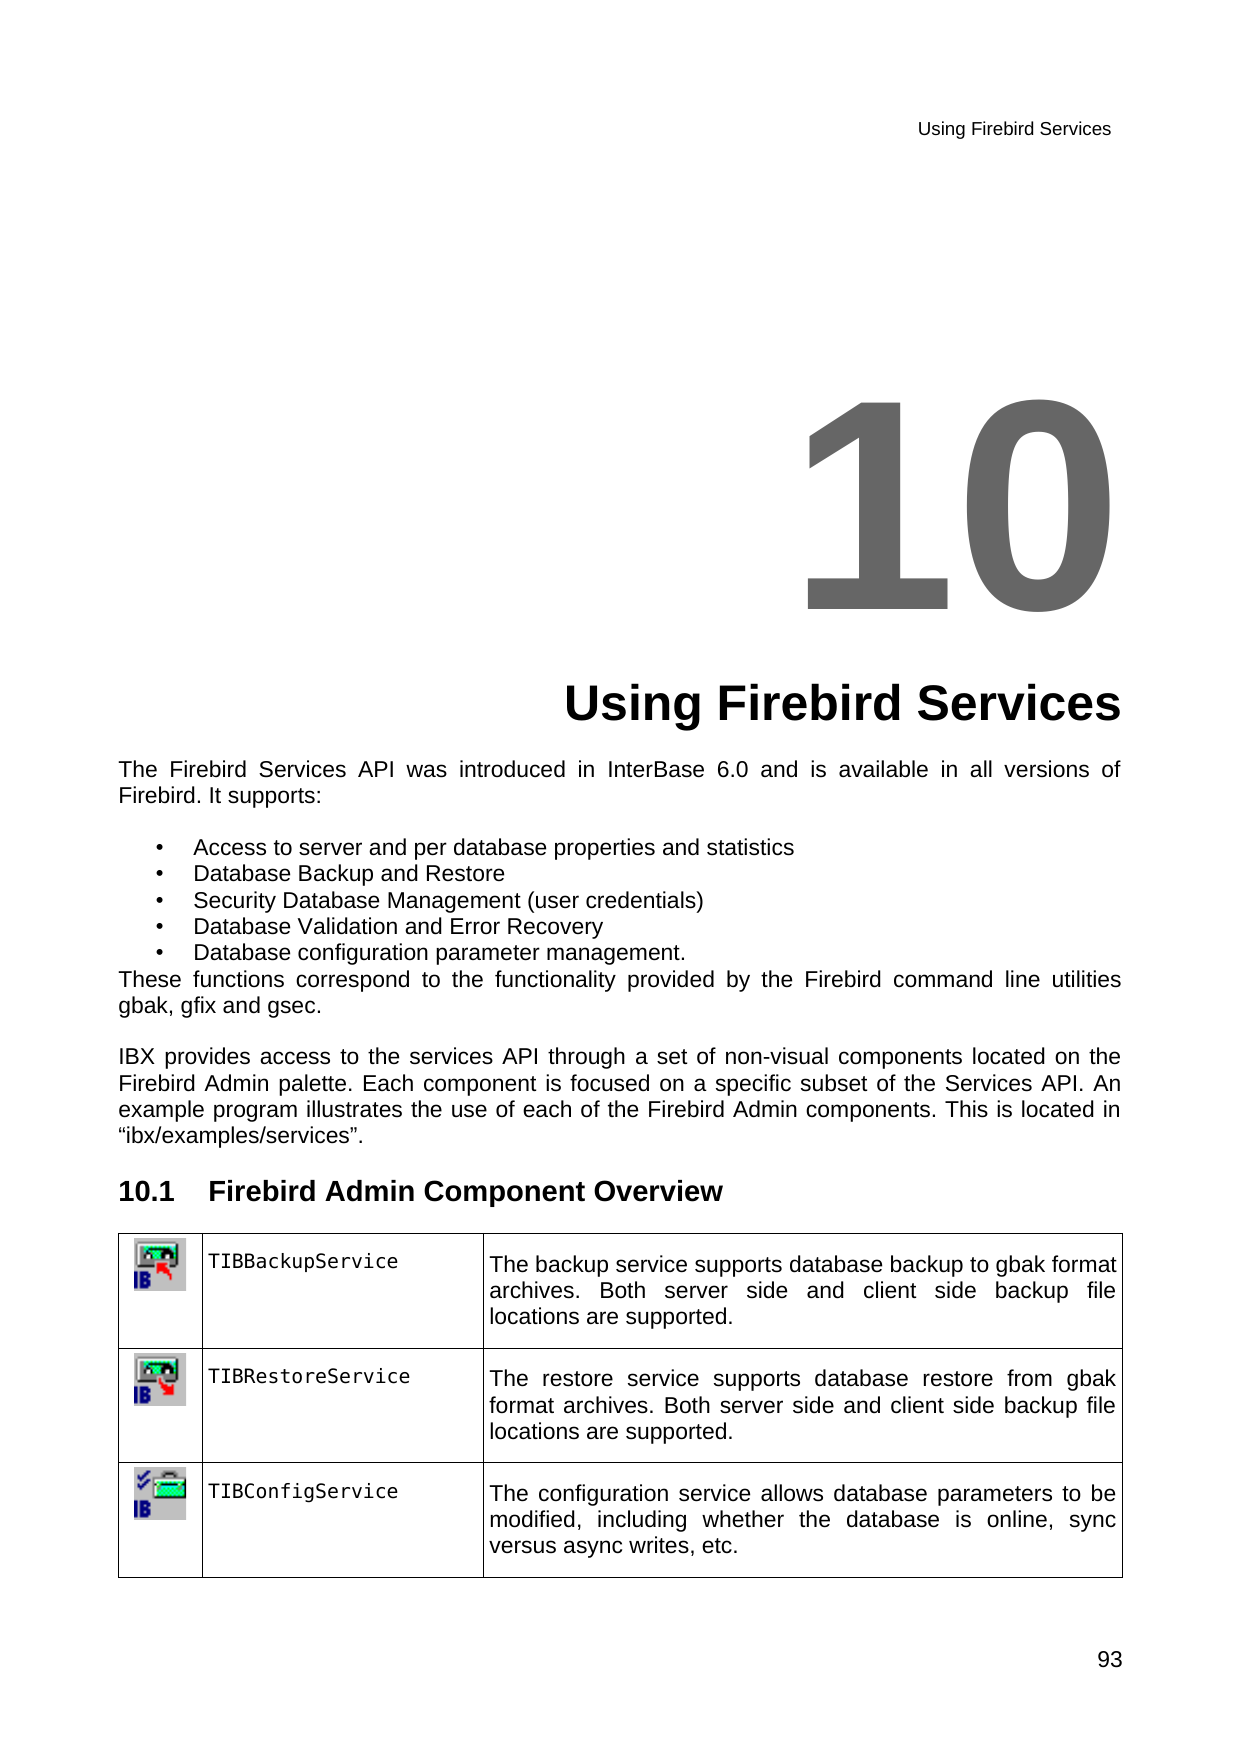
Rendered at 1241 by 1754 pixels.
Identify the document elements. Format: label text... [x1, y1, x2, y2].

list Security Database Management (user credentials) [156, 887, 1122, 913]
subtitle Using Firebird Services [81, 328, 1122, 731]
table_cell [119, 1349, 202, 1462]
subtitle Firebird Admin Component Overview [118, 1174, 1122, 1207]
table_header [119, 1234, 202, 1347]
text These functions correspond to the functionality provided by the Firebird command line utilities gbak, gfix and gsec. [118, 966, 1122, 1018]
table_cell The configuration service allows database parameters to be modified, including whether the database is online, sync versus async writes, etc. [484, 1463, 1122, 1577]
table_header TIBBackupService [203, 1234, 483, 1347]
text IBX provides access to the services API through a set of non-visual components located on the Firebird Admin palette. Each component is focused on a specific subset of the Services API. An example program illustrates the use of each of the Firebird Admin components. This is located in “ibx/examples/services”. [118, 1043, 1122, 1149]
picture [134, 1238, 187, 1291]
table_cell [119, 1463, 202, 1577]
picture [134, 1353, 187, 1406]
table_header The backup service supports database backup to gbak format archives. Both server side and client side backup file locations are supported. [484, 1234, 1122, 1347]
text The Firebird Services API was introduced in InterBase 6.0 and is available in all versions of Firebird. It supports: [118, 756, 1122, 809]
picture [134, 1467, 187, 1520]
table_cell TIBRestoreService [203, 1349, 483, 1462]
table_cell The restore service supports database restore from gbak format archives. Both server side and client side backup file locations are supported. [484, 1349, 1122, 1462]
list Database configuration parameter management. [156, 939, 1122, 966]
list Database Validation and Error Recovery [156, 913, 1122, 939]
list Access to server and per database properties and statistics [156, 834, 1122, 860]
list Database Backup and Restore [156, 860, 1122, 887]
table_cell TIBConfigService [203, 1463, 483, 1577]
